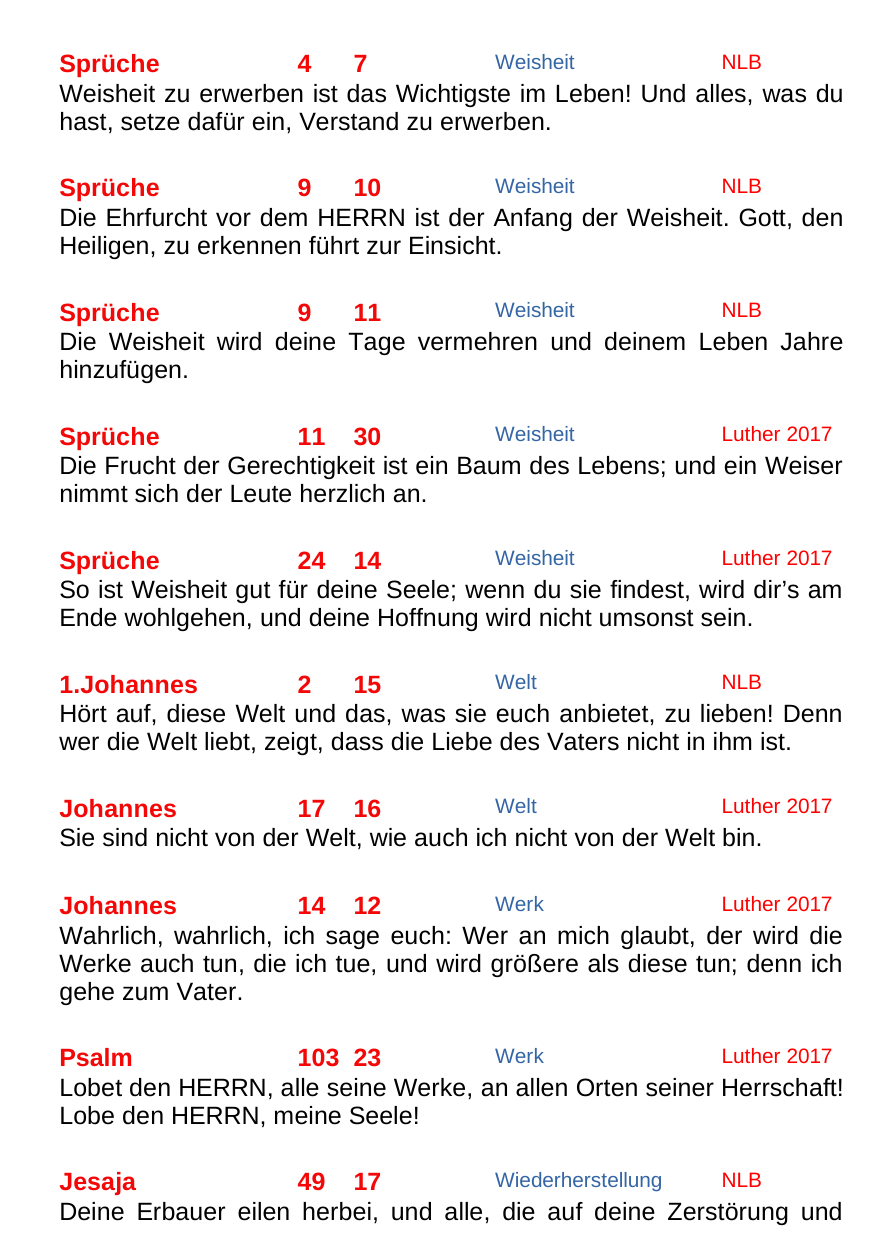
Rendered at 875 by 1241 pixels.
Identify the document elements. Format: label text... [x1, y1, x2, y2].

table_cell [342, 423, 353, 452]
table_cell Die Ehrfurcht vor dem HERRN ist der Anfang der Weisheit. Gott, den Heiligen, zu erkennen führt zur Einsicht. [59, 204, 844, 260]
table_cell 17 [353, 1168, 427, 1198]
table_cell 2 [298, 671, 342, 700]
table_cell [427, 795, 495, 824]
table_cell NLB [721, 671, 842, 700]
table_cell Weisheit [495, 50, 677, 80]
table_cell Sprüche [59, 299, 297, 328]
table_cell [59, 12, 844, 50]
table_cell [677, 1044, 721, 1074]
table_cell [59, 508, 844, 547]
table_cell Weisheit [495, 547, 677, 576]
table_cell 11 [298, 423, 342, 452]
table_cell 17 [298, 795, 342, 824]
table_cell NLB [721, 1168, 842, 1198]
table_cell Johannes [59, 892, 297, 922]
table_cell [677, 671, 721, 700]
table_cell [342, 1044, 353, 1074]
table_cell Wiederherstellung [495, 1168, 677, 1198]
table_cell [677, 50, 721, 80]
table_cell 1.Johannes [59, 671, 297, 700]
table_cell Luther 2017 [721, 1044, 842, 1074]
table_cell NLB [721, 50, 842, 80]
table_cell Die Frucht der Gerechtigkeit ist ein Baum des Lebens; und ein Weiser nimmt sich der Leute herzlich an. [59, 452, 844, 508]
table_cell Werk [495, 1044, 677, 1074]
table_cell [677, 795, 721, 824]
table_cell [427, 50, 495, 80]
table_cell [342, 299, 353, 328]
table_cell [677, 423, 721, 452]
table_cell [342, 671, 353, 700]
table_cell 11 [353, 299, 427, 328]
table_cell Johannes [59, 795, 297, 824]
table_cell Werk [495, 892, 677, 922]
table_cell 14 [353, 547, 427, 576]
table_cell Weisheit [495, 174, 677, 204]
table_cell 49 [298, 1168, 342, 1198]
table_cell Weisheit [495, 423, 677, 452]
table_cell [427, 174, 495, 204]
table_cell NLB [721, 299, 842, 328]
table_cell [427, 547, 495, 576]
table_cell [677, 1168, 721, 1198]
table_cell [427, 892, 495, 922]
table_cell Jesaja [59, 1168, 297, 1198]
table_cell [342, 1168, 353, 1198]
table_cell [677, 174, 721, 204]
table_cell Weisheit zu erwerben ist das Wichtigste im Leben! Und alles, was du hast, setze dafür ein, Verstand zu erwerben. [59, 80, 844, 136]
table_cell Welt [495, 795, 677, 824]
table_cell Sprüche [59, 423, 297, 452]
table_cell Wahrlich, wahrlich, ich sage euch: Wer an mich glaubt, der wird die Werke auch tun, die ich tue, und wird größere als diese tun; denn ich gehe zum Vater. [59, 922, 844, 1006]
table_cell [59, 632, 844, 671]
table_cell [59, 260, 844, 298]
table_cell [342, 795, 353, 824]
table_cell Lobet den HERRN, alle seine Werke, an allen Orten seiner Herrschaft! Lobe den HERRN, meine Seele! [59, 1074, 844, 1130]
table_cell [677, 547, 721, 576]
table_cell 12 [353, 892, 427, 922]
table_cell Die Weisheit wird deine Tage vermehren und deinem Leben Jahre hinzufügen. [59, 328, 844, 384]
table_cell [427, 299, 495, 328]
table_cell [427, 671, 495, 700]
table_cell [342, 547, 353, 576]
table_cell Luther 2017 [721, 795, 842, 824]
table_cell [342, 892, 353, 922]
table_cell 30 [353, 423, 427, 452]
table_cell [59, 854, 844, 892]
table_cell Sprüche [59, 174, 297, 204]
table_cell 9 [298, 299, 342, 328]
table_cell [427, 423, 495, 452]
table_cell 10 [353, 174, 427, 204]
table_cell [59, 1130, 844, 1168]
table_cell Luther 2017 [721, 892, 842, 922]
table_cell [342, 174, 353, 204]
table_cell Psalm [59, 1044, 297, 1074]
table_cell NLB [721, 174, 842, 204]
table_cell 103 [298, 1044, 342, 1074]
table_cell 7 [353, 50, 427, 80]
table_cell Luther 2017 [721, 547, 842, 576]
table_cell 16 [353, 795, 427, 824]
table_cell 9 [298, 174, 342, 204]
table_cell Weisheit [495, 299, 677, 328]
table_cell [59, 384, 844, 422]
table_cell [59, 136, 844, 174]
table_cell [677, 299, 721, 328]
table_cell Sprüche [59, 547, 297, 576]
table_cell 23 [353, 1044, 427, 1074]
table_cell Welt [495, 671, 677, 700]
table_cell [677, 892, 721, 922]
table_cell 15 [353, 671, 427, 700]
table_cell 24 [298, 547, 342, 576]
table_cell [427, 1168, 495, 1198]
table_cell [427, 1044, 495, 1074]
table_cell Sprüche [59, 50, 297, 80]
table_cell [59, 1006, 844, 1044]
table_cell Luther 2017 [721, 423, 842, 452]
table_cell Deine Erbauer eilen herbei, und alle, die auf deine Zerstörung und [59, 1198, 844, 1227]
table_cell [342, 50, 353, 80]
table_cell Sie sind nicht von der Welt, wie auch ich nicht von der Welt bin. [59, 824, 844, 854]
table_cell Hört auf, diese Welt und das, was sie euch anbietet, zu lieben! Denn wer die Welt liebt, zeigt, dass die Liebe des Vaters nicht in ihm ist. [59, 700, 844, 756]
table_cell 14 [298, 892, 342, 922]
table_cell So ist Weisheit gut für deine Seele; wenn du sie findest, wird dir’s am Ende wohlgehen, und deine Hoffnung wird nicht umsonst sein. [59, 576, 844, 632]
table_cell [59, 756, 844, 795]
table_cell 4 [298, 50, 342, 80]
